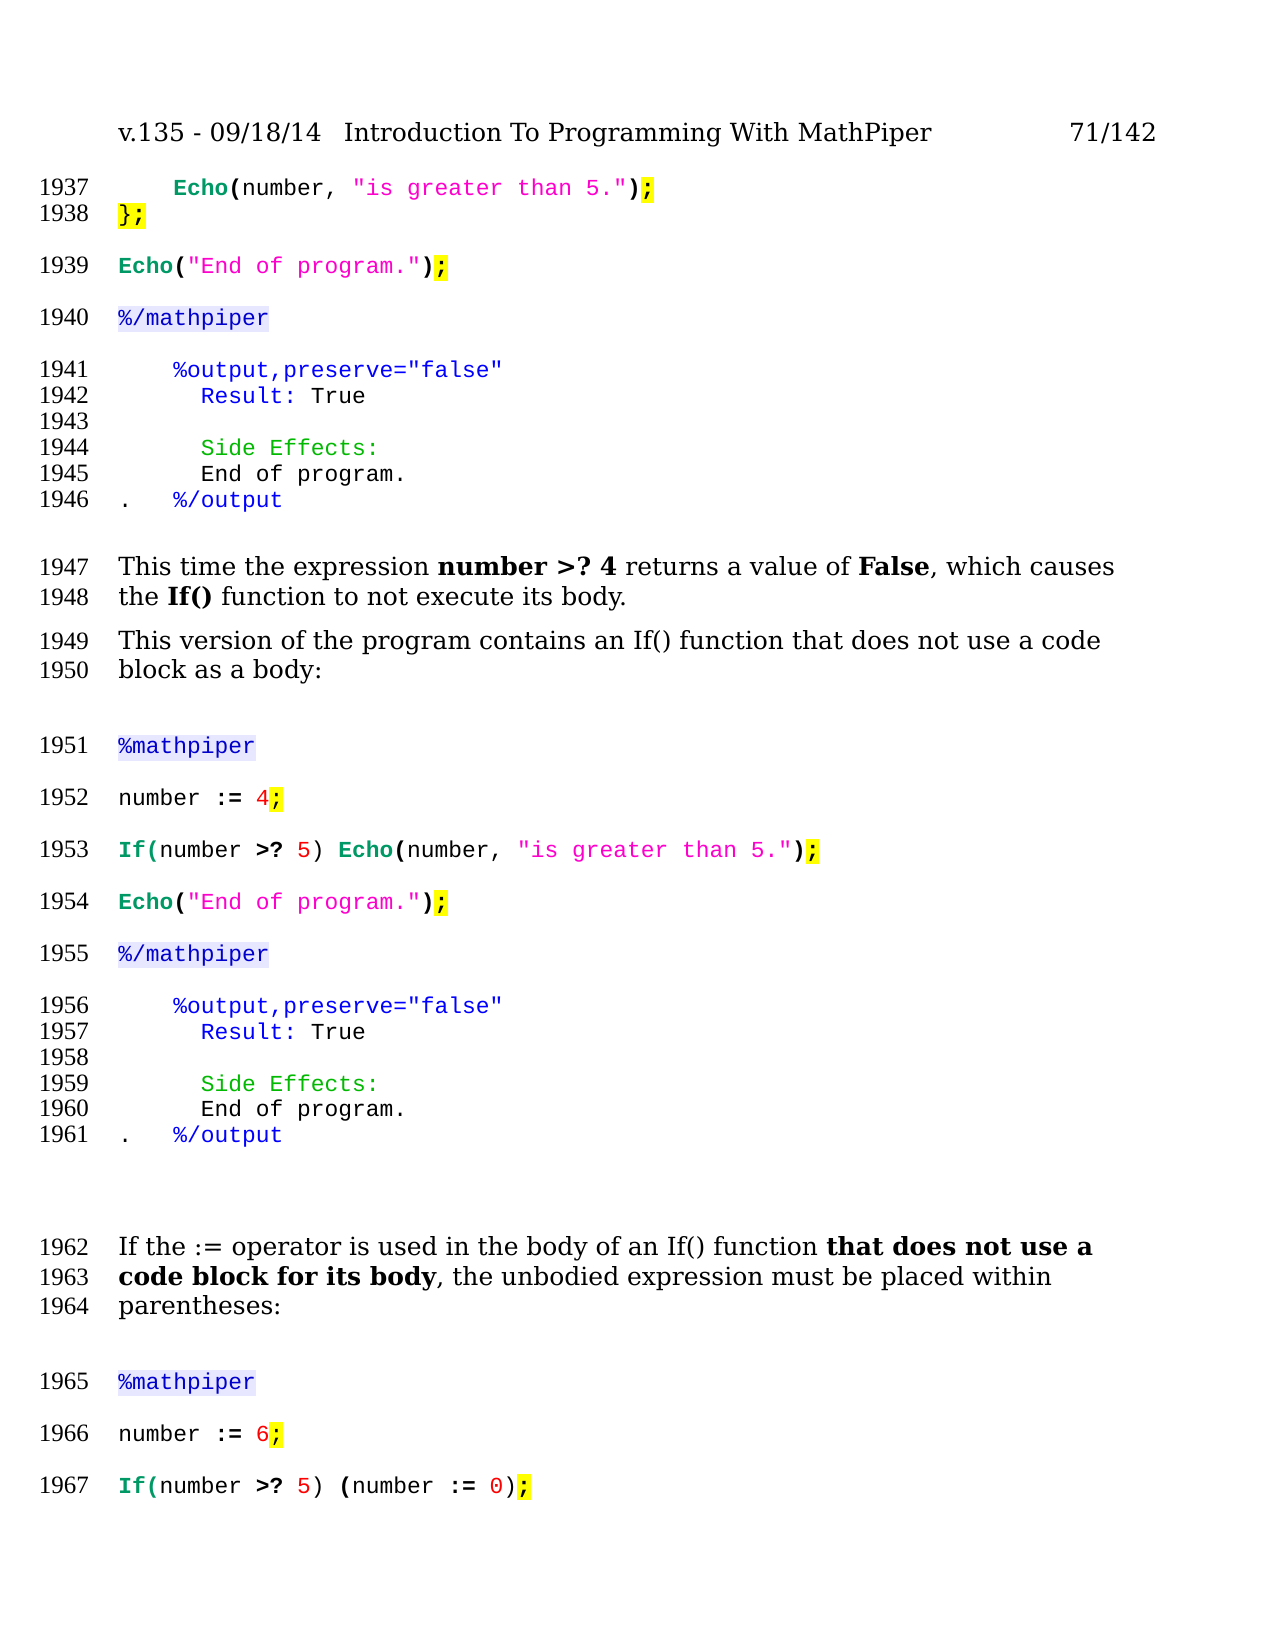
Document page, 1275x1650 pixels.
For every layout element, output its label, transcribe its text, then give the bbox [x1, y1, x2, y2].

text }; [118, 203, 1157, 229]
text %mathpiper [118, 1370, 1157, 1396]
text %mathpiper [118, 735, 1157, 761]
text %output,preserve="false" [118, 994, 1157, 1020]
text If(number >? 5) (number := 0); [118, 1474, 1157, 1500]
text Side Effects: [118, 436, 1157, 462]
text This time the expression number >? 4 returns a value of False, which causes the If() function to not execute its body. [118, 552, 1157, 611]
text %/mathpiper [118, 306, 1157, 332]
text This version of the program contains an If() function that does not use a code block as a body: [118, 626, 1157, 684]
text %output,preserve="false" [118, 358, 1157, 384]
text If the := operator is used in the body of an If() function that does not use a code block for its body, the unbodied expression must be placed within parentheses: [118, 1232, 1157, 1320]
text Echo("End of program."); [118, 254, 1157, 281]
text Result: True [118, 384, 1157, 410]
text If(number >? 5) Echo(number, "is greater than 5."); [118, 838, 1157, 864]
text Echo(number, "is greater than 5."); [118, 177, 1157, 203]
text Echo("End of program."); [118, 890, 1157, 916]
text End of program. [118, 462, 1157, 488]
text %/mathpiper [118, 942, 1157, 968]
text Result: True [118, 1020, 1157, 1046]
text number := 4; [118, 787, 1157, 812]
text End of program. [118, 1098, 1157, 1124]
text number := 6; [118, 1422, 1157, 1448]
text . %/output [118, 488, 1157, 514]
text . %/output [118, 1124, 1157, 1150]
text Side Effects: [118, 1072, 1157, 1098]
